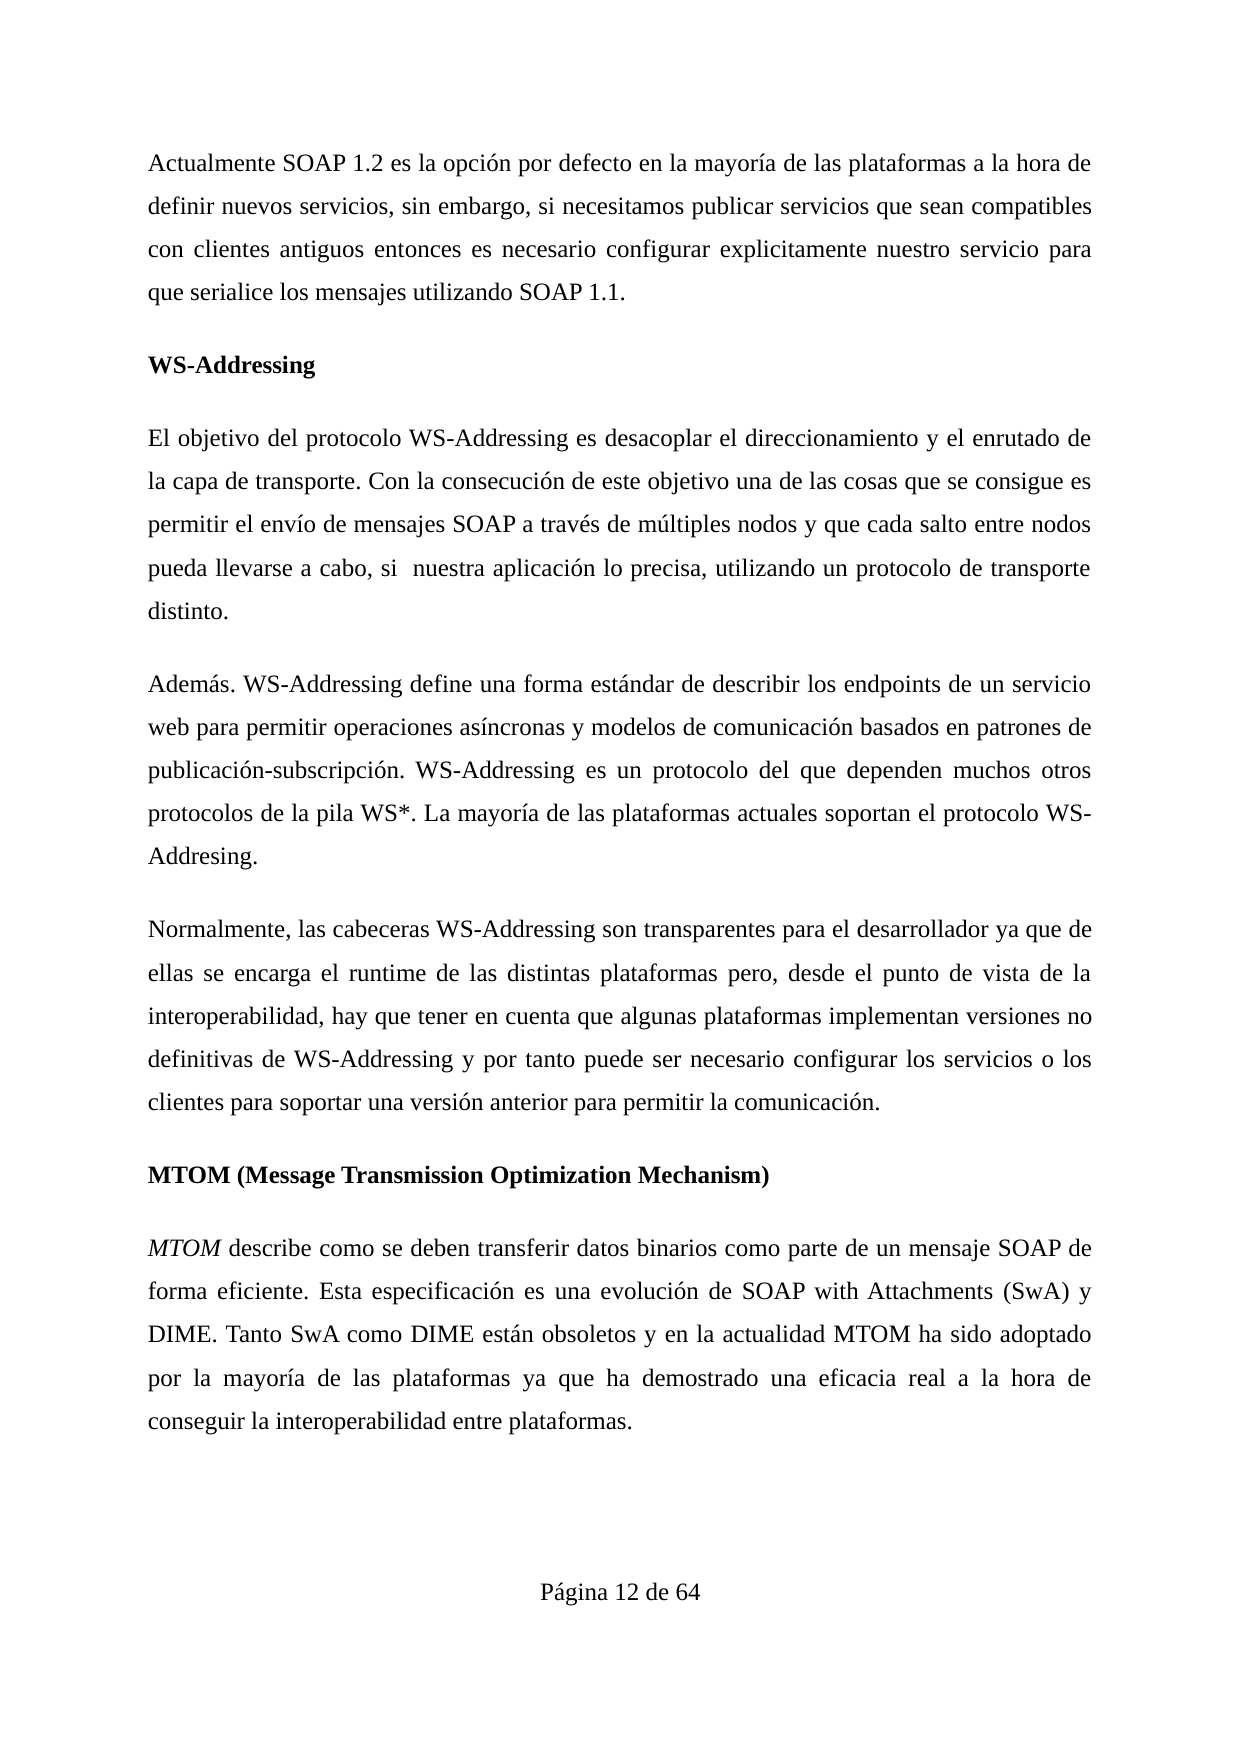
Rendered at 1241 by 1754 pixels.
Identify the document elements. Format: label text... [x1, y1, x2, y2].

text El objetivo del protocolo WS-Addressing es desacoplar el direccionamiento y el enrutado de la capa de transporte. Con la consecución de este objetivo una de las cosas que se consigue es permitir el envío de mensajes SOAP a través de múltiples nodos y que cada salto entre nodos pueda llevarse a cabo, si nuestra aplicación lo precisa, utilizando un protocolo de transporte distinto. [148, 423, 1093, 624]
text Normalmente, las cabeceras WS-Addressing son transparentes para el desarrollador ya que de ellas se encarga el runtime de las distintas plataformas pero, desde el punto de vista de la interoperabilidad, hay que tener en cuenta que algunas plataformas implementan versiones no definitivas de WS-Addressing y por tanto puede ser necesario configurar los servicios o los clientes para soportar una versión anterior para permitir la comunicación. [148, 914, 1093, 1116]
text MTOM describe como se deben transferir datos binarios como parte de un mensaje SOAP de forma eficiente. Esta especificación es una evolución de SOAP with Attachments (SwA) y DIME. Tanto SwA como DIME están obsoletos y en la actualidad MTOM ha sido adoptado por la mayoría de las plataformas ya que ha demostrado una eficacia real a la hora de conseguir la interoperabilidad entre plataformas. [148, 1233, 1093, 1434]
text MTOM (Message Transmission Optimization Mechanism) [148, 1160, 1093, 1189]
text Actualmente SOAP 1.2 es la opción por defecto en la mayoría de las plataformas a la hora de definir nuevos servicios, sin embargo, si necesitamos publicar servicios que sean compatibles con clientes antiguos entonces es necesario configurar explicitamente nuestro servicio para que serialice los mensajes utilizando SOAP 1.1. [148, 148, 1093, 306]
text Además. WS-Addressing define una forma estándar de describir los endpoints de un servicio web para permitir operaciones asíncronas y modelos de comunicación basados en patrones de publicación-subscripción. WS-Addressing es un protocolo del que dependen muchos otros protocolos de la pila WS*. La mayoría de las plataformas actuales soportan el protocolo WS-Addresing. [148, 669, 1093, 870]
text WS-Addressing [148, 350, 1093, 379]
